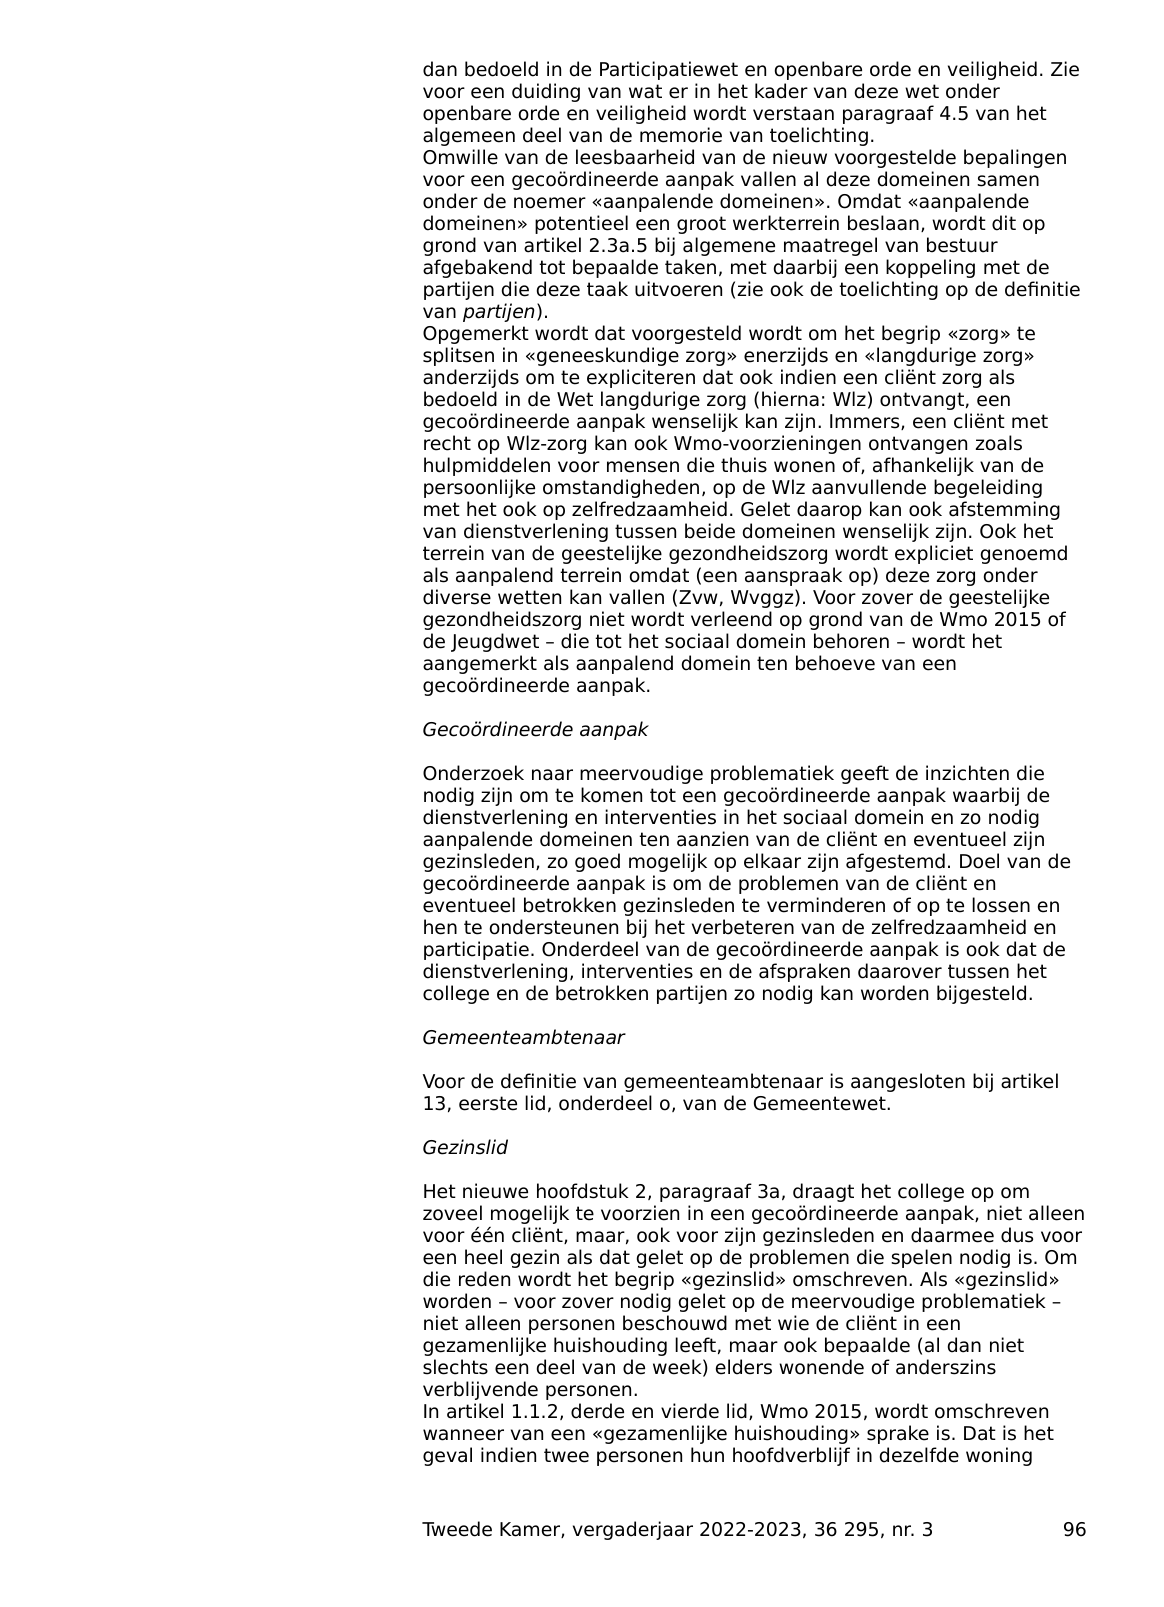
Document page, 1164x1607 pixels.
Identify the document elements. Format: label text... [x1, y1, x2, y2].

subtitle Gezinslid [422, 1137, 1087, 1159]
text Onderzoek naar meervoudige problematiek geeft de inzichten die nodig zijn om te komen tot een gecoördineerde aanpak waarbij de dienstverlening en interventies in het sociaal domein en zo nodig aanpalende domeinen ten aanzien van de cliënt en eventueel zijn gezinsleden, zo goed mogelijk op elkaar zijn afgestemd. Doel van de gecoördineerde aanpak is om de problemen van de cliënt en eventueel betrokken gezinsleden te verminderen of op te lossen en hen te ondersteunen bij het verbeteren van de zelfredzaamheid en participatie. Onderdeel van de gecoördineerde aanpak is ook dat de dienstverlening, interventies en de afspraken daarover tussen het college en de betrokken partijen zo nodig kan worden bijgesteld. [422, 763, 1087, 1004]
subtitle Gemeenteambtenaar [422, 1027, 1087, 1049]
text In artikel 1.1.2, derde en vierde lid, Wmo 2015, wordt omschreven wanneer van een «gezamenlijke huishouding» sprake is. Dat is het geval indien twee personen hun hoofdverblijf in dezelfde woning [422, 1401, 1087, 1467]
text Opgemerkt wordt dat voorgesteld wordt om het begrip «zorg» te splitsen in «geneeskundige zorg» enerzijds en «langdurige zorg» anderzijds om te expliciteren dat ook indien een cliënt zorg als bedoeld in de Wet langdurige zorg (hierna: Wlz) ontvangt, een gecoördineerde aanpak wenselijk kan zijn. Immers, een cliënt met recht op Wlz-zorg kan ook Wmo-voorzieningen ontvangen zoals hulpmiddelen voor mensen die thuis wonen of, afhankelijk van de persoonlijke omstandigheden, op de Wlz aanvullende begeleiding met het ook op zelfredzaamheid. Gelet daarop kan ook afstemming van dienstverlening tussen beide domeinen wenselijk zijn. Ook het terrein van de geestelijke gezondheidszorg wordt expliciet genoemd als aanpalend terrein omdat (een aanspraak op) deze zorg onder diverse wetten kan vallen (Zvw, Wvggz). Voor zover de geestelijke gezondheidszorg niet wordt verleend op grond van de Wmo 2015 of de Jeugdwet – die tot het sociaal domein behoren – wordt het aangemerkt als aanpalend domein ten behoeve van een gecoördineerde aanpak. [422, 323, 1087, 696]
text Omwille van de leesbaarheid van de nieuw voorgestelde bepalingen voor een gecoördineerde aanpak vallen al deze domeinen samen onder de noemer «aanpalende domeinen». Omdat «aanpalende domeinen» potentieel een groot werkterrein beslaan, wordt dit op grond van artikel 2.3a.5 bij algemene maatregel van bestuur afgebakend tot bepaalde taken, met daarbij een koppeling met de partijen die deze taak uitvoeren (zie ook de toelichting op de definitie van partijen). [422, 147, 1087, 323]
subtitle Gecoördineerde aanpak [422, 719, 1087, 741]
text dan bedoeld in de Participatiewet en openbare orde en veiligheid. Zie voor een duiding van wat er in het kader van deze wet onder openbare orde en veiligheid wordt verstaan paragraaf 4.5 van het algemeen deel van de memorie van toelichting. [422, 59, 1087, 147]
text Het nieuwe hoofdstuk 2, paragraaf 3a, draagt het college op om zoveel mogelijk te voorzien in een gecoördineerde aanpak, niet alleen voor één cliënt, maar, ook voor zijn gezinsleden en daarmee dus voor een heel gezin als dat gelet op de problemen die spelen nodig is. Om die reden wordt het begrip «gezinslid» omschreven. Als «gezinslid» worden – voor zover nodig gelet op de meervoudige problematiek – niet alleen personen beschouwd met wie de cliënt in een gezamenlijke huishouding leeft, maar ook bepaalde (al dan niet slechts een deel van de week) elders wonende of anderszins verblijvende personen. [422, 1181, 1087, 1401]
text Voor de definitie van gemeenteambtenaar is aangesloten bij artikel 13, eerste lid, onderdeel o, van de Gemeentewet. [422, 1071, 1087, 1115]
